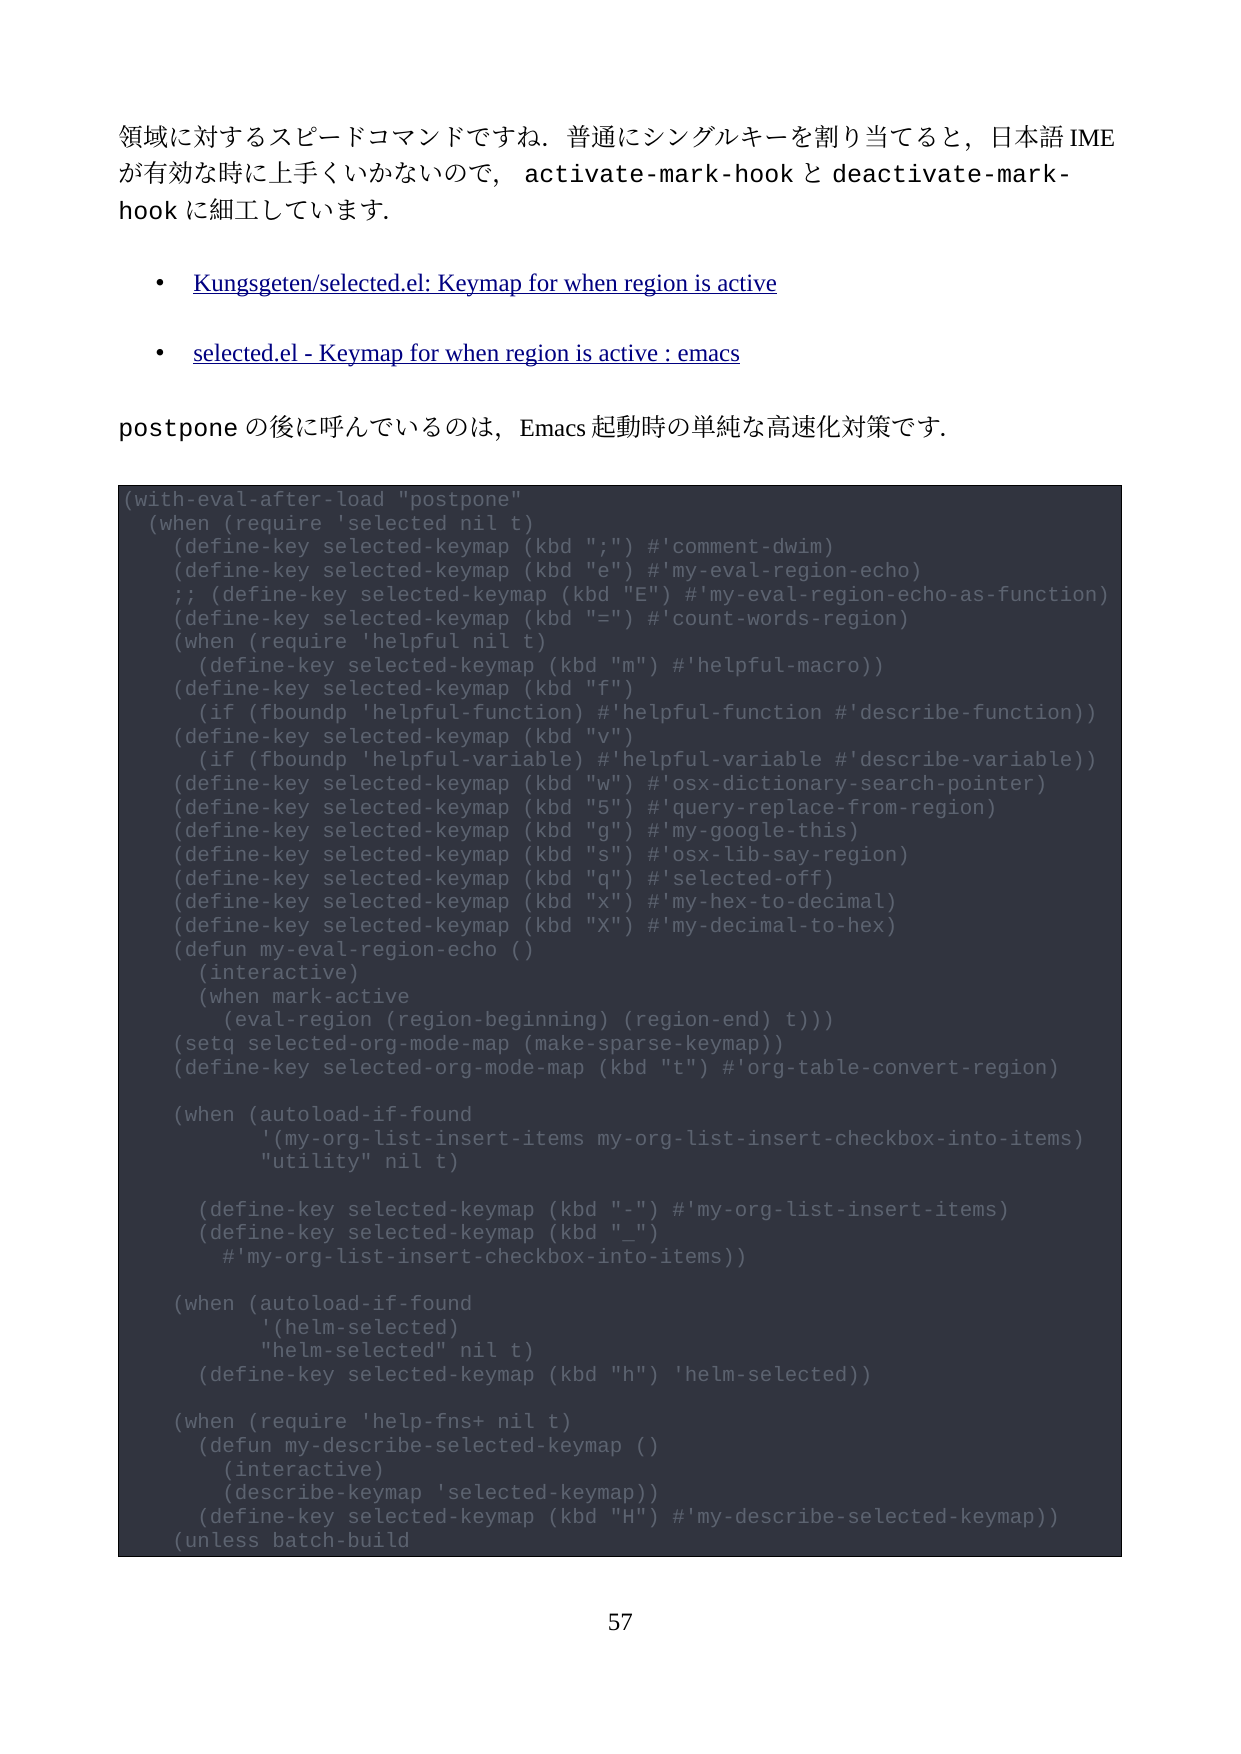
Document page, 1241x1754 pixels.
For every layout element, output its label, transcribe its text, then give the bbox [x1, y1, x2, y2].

text (define-key selected-keymap (kbd "=") #'count-words-region) [119, 603, 1121, 627]
text "helm-selected" nil t) [119, 1337, 1121, 1360]
text (defun my-describe-selected-keymap () [119, 1431, 1121, 1455]
text (describe-keymap 'selected-keymap)) [119, 1478, 1121, 1502]
text (define-key selected-keymap (kbd "h") 'helm-selected)) [119, 1360, 1121, 1384]
text (when mark-active [119, 982, 1121, 1006]
text (setq selected-org-mode-map (make-sparse-keymap)) [119, 1029, 1121, 1053]
text (define-key selected-keymap (kbd "x") #'my-hex-to-decimal) [119, 887, 1121, 911]
text (if (fboundp 'helpful-variable) #'helpful-variable #'describe-variable)) [119, 745, 1121, 769]
list selected.el - Keymap for when region is active : emacs [156, 338, 1122, 395]
text ;; (define-key selected-keymap (kbd "E") #'my-eval-region-echo-as-function) [119, 580, 1121, 603]
text (define-key selected-keymap (kbd "g") #'my-google-this) [119, 816, 1121, 840]
text (when (require 'help-fns+ nil t) [119, 1407, 1121, 1431]
text 領域に対するスピードコマンドですね．普通にシングルキーを割り当てると，日本語IMEが有効な時に上手くいかないので， activate-mark-hook と deactivate-mark-hook に細工しています． [118, 118, 1122, 255]
text (define-key selected-keymap (kbd ";") #'comment-dwim) [119, 533, 1121, 556]
list Kungsgeten/selected.el: Keymap for when region is active [156, 268, 1122, 325]
text postpone の後に呼んでいるのは，Emacs起動時の単純な高速化対策です． [118, 408, 1122, 473]
text (define-key selected-keymap (kbd "m") #'helpful-macro)) [119, 651, 1121, 674]
text (if (fboundp 'helpful-function) #'helpful-function #'describe-function)) [119, 698, 1121, 722]
text (define-key selected-keymap (kbd "e") #'my-eval-region-echo) [119, 556, 1121, 580]
text (define-key selected-keymap (kbd "-") #'my-org-list-insert-items) [119, 1195, 1121, 1218]
text (define-key selected-org-mode-map (kbd "t") #'org-table-convert-region) [119, 1053, 1121, 1076]
text (when (autoload-if-found [119, 1100, 1121, 1124]
text (define-key selected-keymap (kbd "s") #'osx-lib-say-region) [119, 840, 1121, 864]
text (interactive) [119, 958, 1121, 982]
text (define-key selected-keymap (kbd "v") [119, 722, 1121, 745]
text (define-key selected-keymap (kbd "w") #'osx-dictionary-search-pointer) [119, 769, 1121, 793]
text (defun my-eval-region-echo () [119, 934, 1121, 958]
text #'my-org-list-insert-checkbox-into-items)) [119, 1242, 1121, 1266]
text "utility" nil t) [119, 1147, 1121, 1171]
text (when (require 'selected nil t) [119, 509, 1121, 533]
text (define-key selected-keymap (kbd "f") [119, 674, 1121, 698]
text '(helm-selected) [119, 1313, 1121, 1337]
text (interactive) [119, 1455, 1121, 1478]
text (define-key selected-keymap (kbd "q") #'selected-off) [119, 864, 1121, 887]
text (define-key selected-keymap (kbd "X") #'my-decimal-to-hex) [119, 911, 1121, 934]
text (define-key selected-keymap (kbd "H") #'my-describe-selected-keymap)) [119, 1502, 1121, 1526]
text '(my-org-list-insert-items my-org-list-insert-checkbox-into-items) [119, 1124, 1121, 1147]
text (eval-region (region-beginning) (region-end) t))) [119, 1006, 1121, 1029]
text (define-key selected-keymap (kbd "5") #'query-replace-from-region) [119, 793, 1121, 816]
text (with-eval-after-load "postpone" [119, 486, 1121, 509]
text (unless batch-build [119, 1526, 1121, 1556]
text (when (require 'helpful nil t) [119, 627, 1121, 651]
text (when (autoload-if-found [119, 1289, 1121, 1313]
text (define-key selected-keymap (kbd "_") [119, 1218, 1121, 1242]
